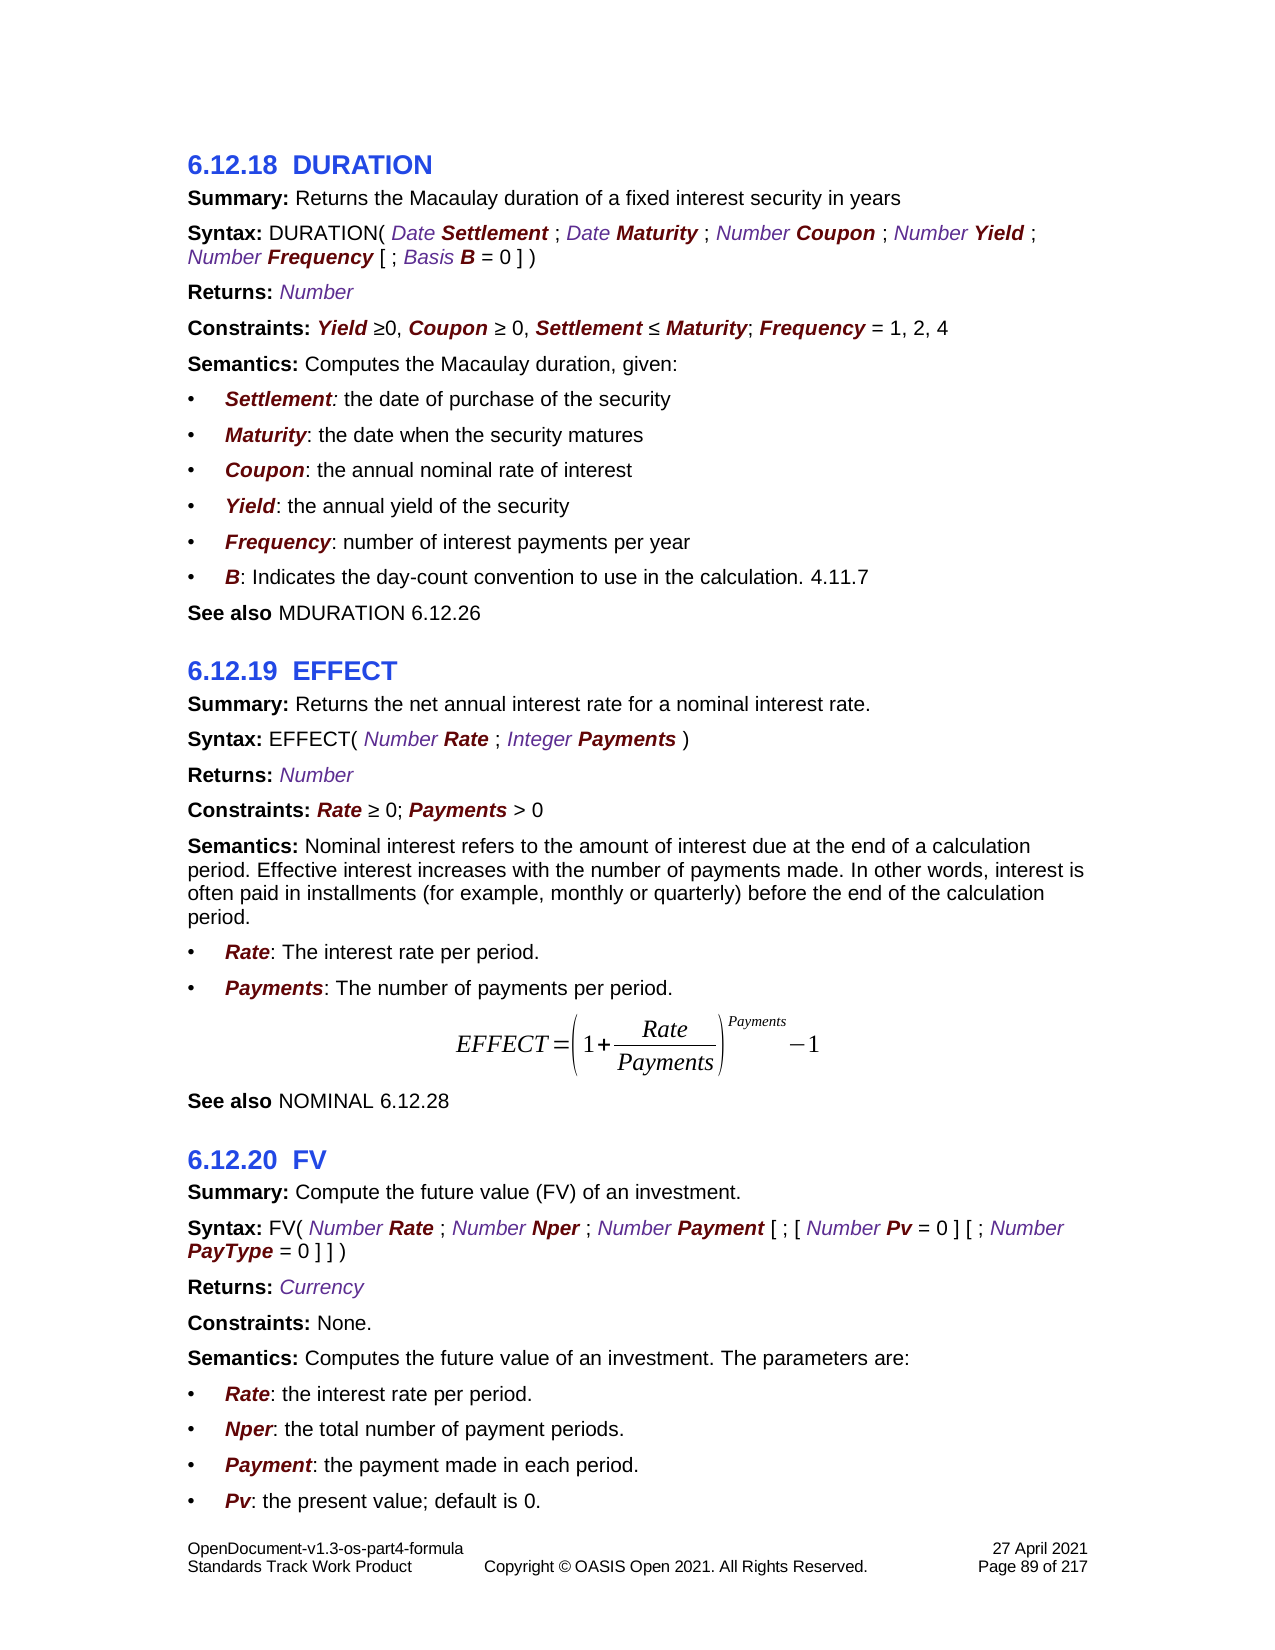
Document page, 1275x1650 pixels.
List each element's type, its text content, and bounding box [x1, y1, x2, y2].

list Rate: the interest rate per period. [187, 1382, 1088, 1406]
text Summary: Returns the Macaulay duration of a fixed interest security in years [187, 186, 1088, 209]
text Summary: Compute the future value (FV) of an investment. [187, 1181, 1088, 1204]
subtitle DURATION [187, 150, 1088, 180]
text Summary: Returns the net annual interest rate for a nominal interest rate. [187, 692, 1088, 716]
text See also NOMINAL 6.12.28 [187, 1090, 1088, 1113]
list B: Indicates the day-count convention to use in the calculation. 4.11.7 [187, 566, 1088, 589]
text Constraints: None. [187, 1311, 1088, 1334]
list Settlement: the date of purchase of the security [187, 388, 1088, 411]
list Yield: the annual yield of the security [187, 494, 1088, 518]
text See also MDURATION 6.12.26 [187, 601, 1088, 625]
text Syntax: FV( Number Rate ; Number Nper ; Number Payment [ ; [ Number Pv = 0 ] [ ; Number PayType = 0 ] ] ) [187, 1216, 1088, 1263]
subtitle FV [187, 1144, 1088, 1174]
text Returns: Currency [187, 1275, 1088, 1299]
text Syntax: EFFECT( Number Rate ; Integer Payments ) [187, 728, 1088, 751]
subtitle EFFECT [187, 656, 1088, 686]
list Frequency: number of interest payments per year [187, 530, 1088, 554]
text Returns: Number [187, 281, 1088, 304]
list Nper: the total number of payment periods. [187, 1418, 1088, 1441]
text Semantics: Nominal interest refers to the amount of interest due at the end of a calculation period. Effective interest increases with the number of payments made. In other words, interest is often paid in installments (for example, monthly or quarterly) before the end of the calculation period. [187, 834, 1088, 929]
list Maturity: the date when the security matures [187, 423, 1088, 447]
text Constraints: Rate ≥ 0; Payments > 0 [187, 799, 1088, 822]
list Rate: The interest rate per period. [187, 941, 1088, 964]
list Payment: the payment made in each period. [187, 1453, 1088, 1477]
list Payments: The number of payments per period. [187, 976, 1088, 1000]
list Pv: the present value; default is 0. [187, 1489, 1088, 1513]
text Syntax: DURATION( Date Settlement ; Date Maturity ; Number Coupon ; Number Yield ; Number Frequency [ ; Basis B = 0 ] ) [187, 222, 1088, 269]
text Semantics: Computes the future value of an investment. The parameters are: [187, 1347, 1088, 1370]
text Returns: Number [187, 763, 1088, 787]
list Coupon: the annual nominal rate of interest [187, 459, 1088, 482]
text Semantics: Computes the Macaulay duration, given: [187, 352, 1088, 376]
text Constraints: Yield ≥0, Coupon ≥ 0, Settlement ≤ Maturity; Frequency = 1, 2, 4 [187, 316, 1088, 340]
